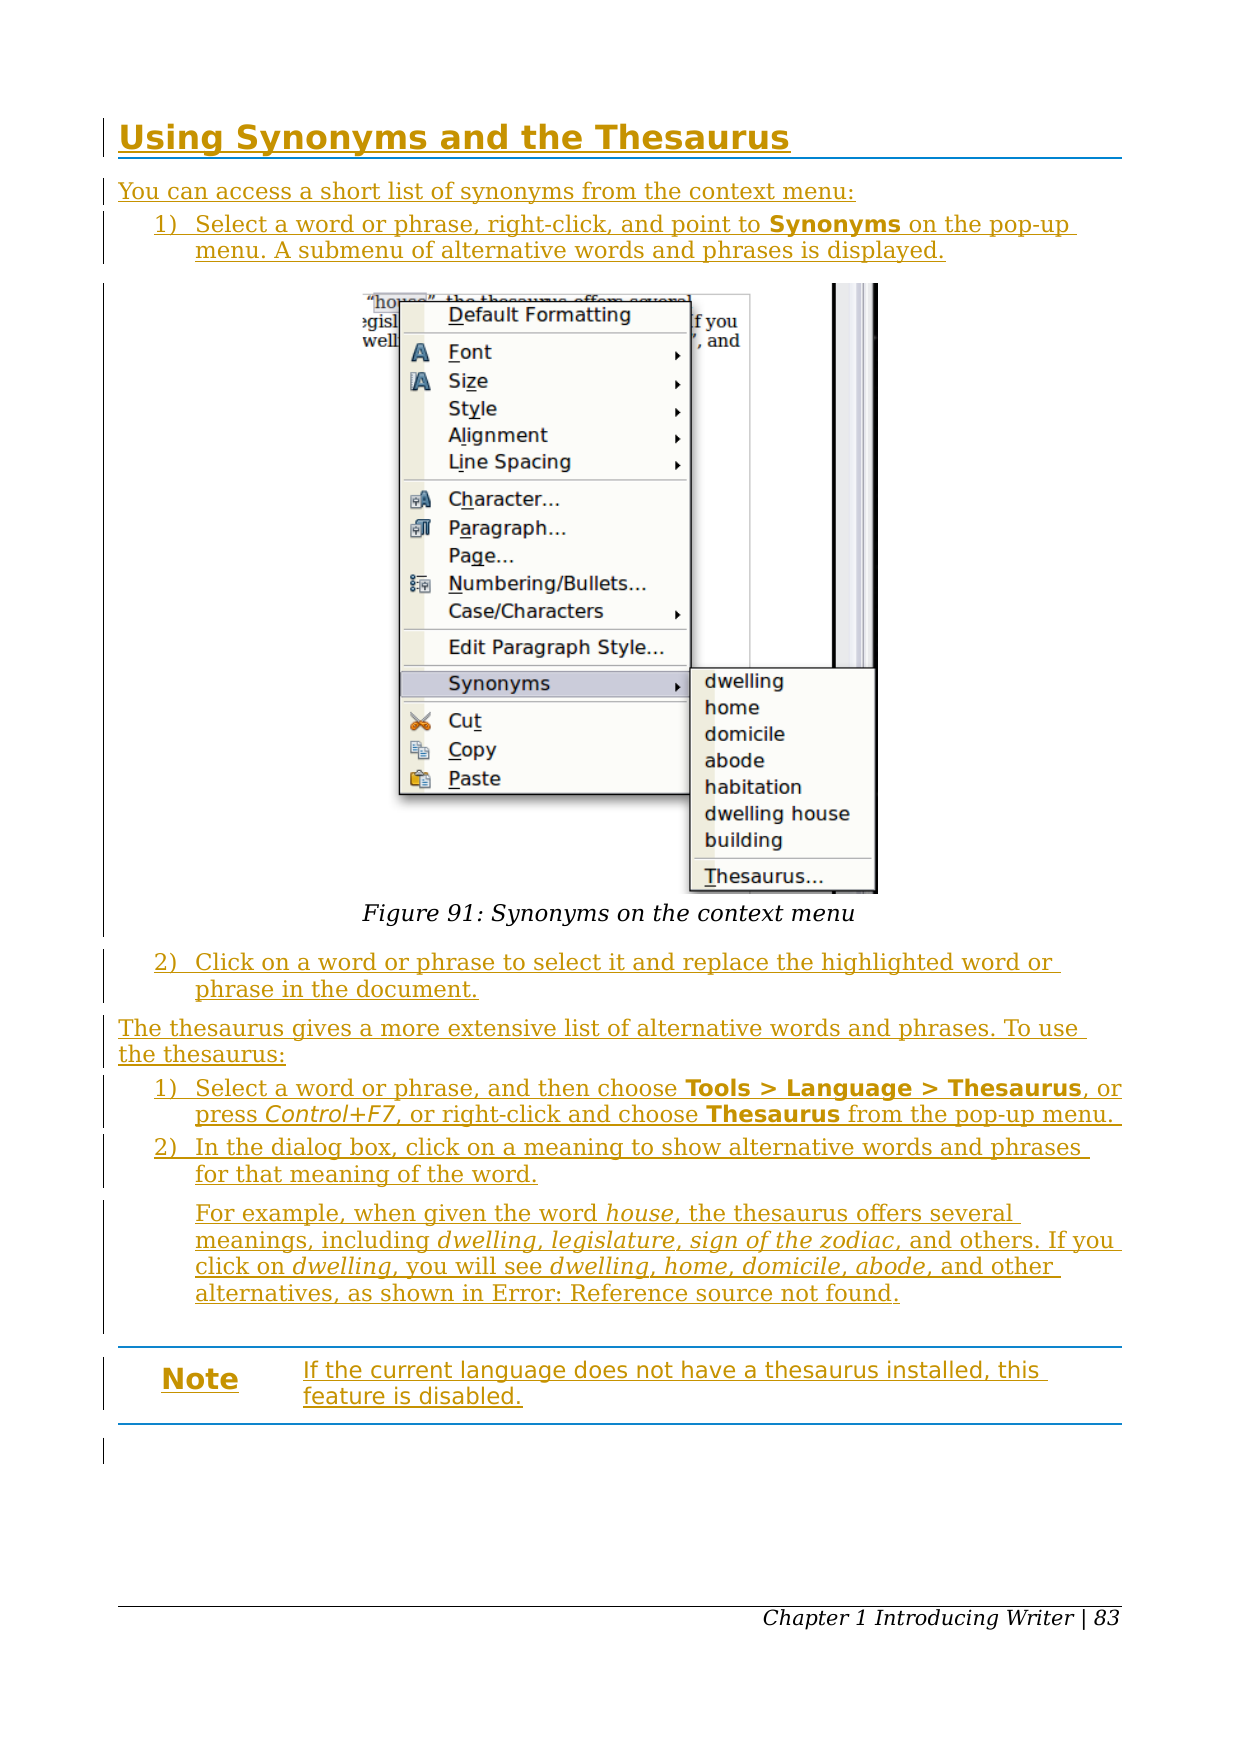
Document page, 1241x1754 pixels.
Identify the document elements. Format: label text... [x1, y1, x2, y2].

list press Control+F7, or right-click and choose Thesaurus from the pop-up menu. [177, 1099, 1122, 1128]
text Figure 91: Synonyms on the context menu [362, 900, 878, 927]
subtitle Using Synonyms and the Thesaurus [118, 118, 1122, 157]
list Select a word or phrase, right-click, and point to Synonyms on the pop-up menu. A submenu of alternative words and phrases is displayed. [177, 211, 1122, 264]
table_header Note [118, 1348, 281, 1423]
list The thesaurus gives a more extensive list of alternative words and phrases. To use the thesaurus: [118, 1015, 1122, 1068]
list Select a word or phrase, and then choose Tools > Language > Thesaurus, or [177, 1075, 1122, 1098]
picture [362, 283, 878, 894]
list In the dialog box, click on a meaning to show alternative words and phrases for that meaning of the word. [177, 1134, 1122, 1188]
list For example, when given the word house, the thesaurus offers several meanings, including dwelling, legislature, sign of the zodiac, and others. If you [195, 1200, 1122, 1250]
table_header If the current language does not have a thesaurus installed, this feature is disabled. [281, 1348, 1122, 1423]
list click on dwelling, you will see dwelling, home, domicile, abode, and other alternatives, as shown in Error: Reference source not found. [195, 1251, 1122, 1307]
list Click on a word or phrase to select it and replace the highlighted word or phrase in the document. [177, 949, 1122, 1002]
list You can access a short list of synonyms from the context menu: [118, 178, 1122, 204]
